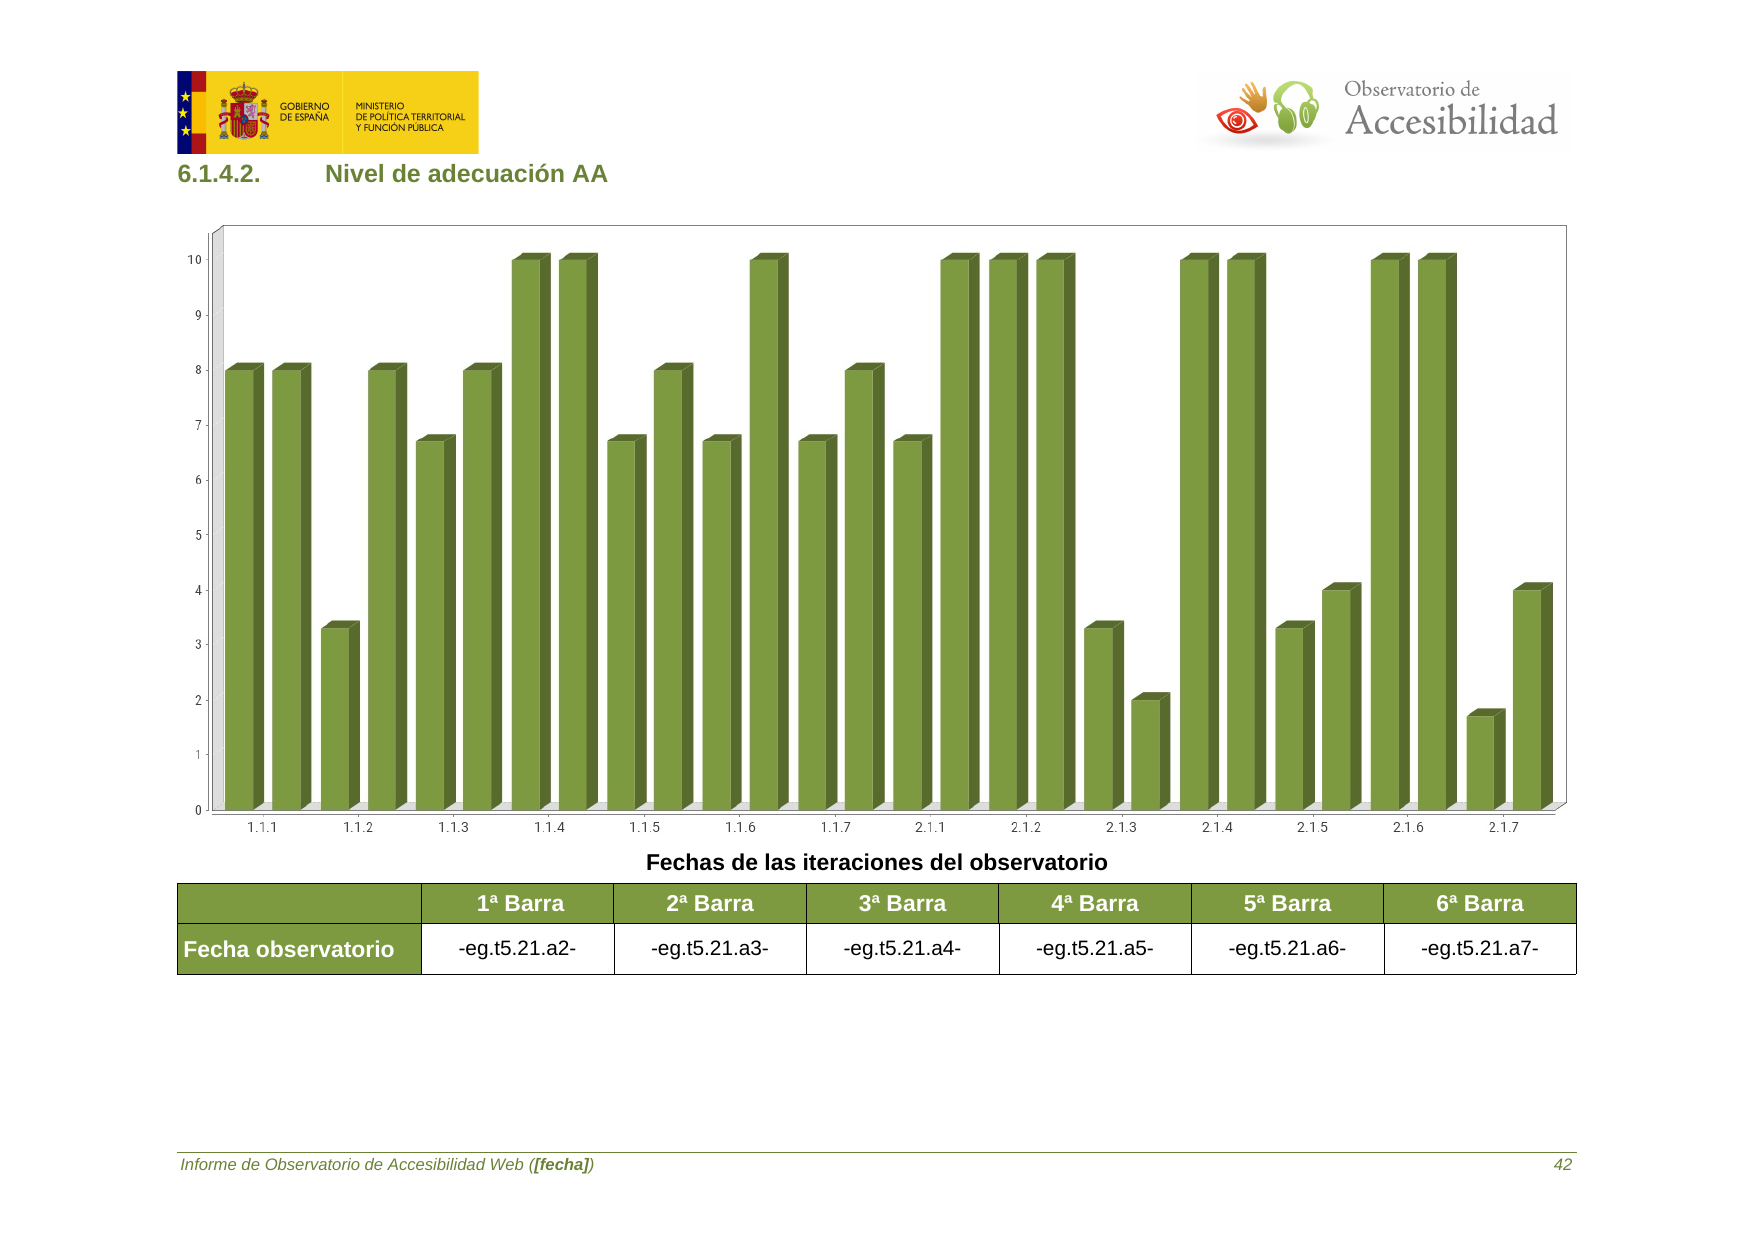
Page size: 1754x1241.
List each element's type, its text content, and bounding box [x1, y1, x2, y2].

picture [177, 216, 1577, 841]
table_cell -eg.t5.21.a6- [1192, 924, 1384, 974]
table_header 5ª Barra [1192, 884, 1383, 923]
table_cell -eg.t5.21.a5- [1000, 924, 1191, 974]
table_header 2ª Barra [614, 884, 806, 923]
table_cell -eg.t5.21.a7- [1385, 924, 1576, 974]
table_cell -eg.t5.21.a2- [422, 924, 614, 974]
table_header 1ª Barra [422, 884, 613, 923]
picture [1196, 72, 1572, 154]
text Fechas de las iteraciones del observatorio [177, 841, 1577, 875]
table_header 3ª Barra [807, 884, 998, 923]
table_header 6ª Barra [1384, 884, 1576, 923]
table_cell -eg.t5.21.a3- [615, 924, 806, 974]
table_header 4ª Barra [999, 884, 1191, 923]
table_header [178, 884, 421, 923]
picture [177, 71, 479, 154]
subtitle Nivel de adecuación AA [177, 159, 1577, 188]
table_cell Fecha observatorio [178, 924, 421, 974]
table_cell -eg.t5.21.a4- [807, 924, 999, 974]
